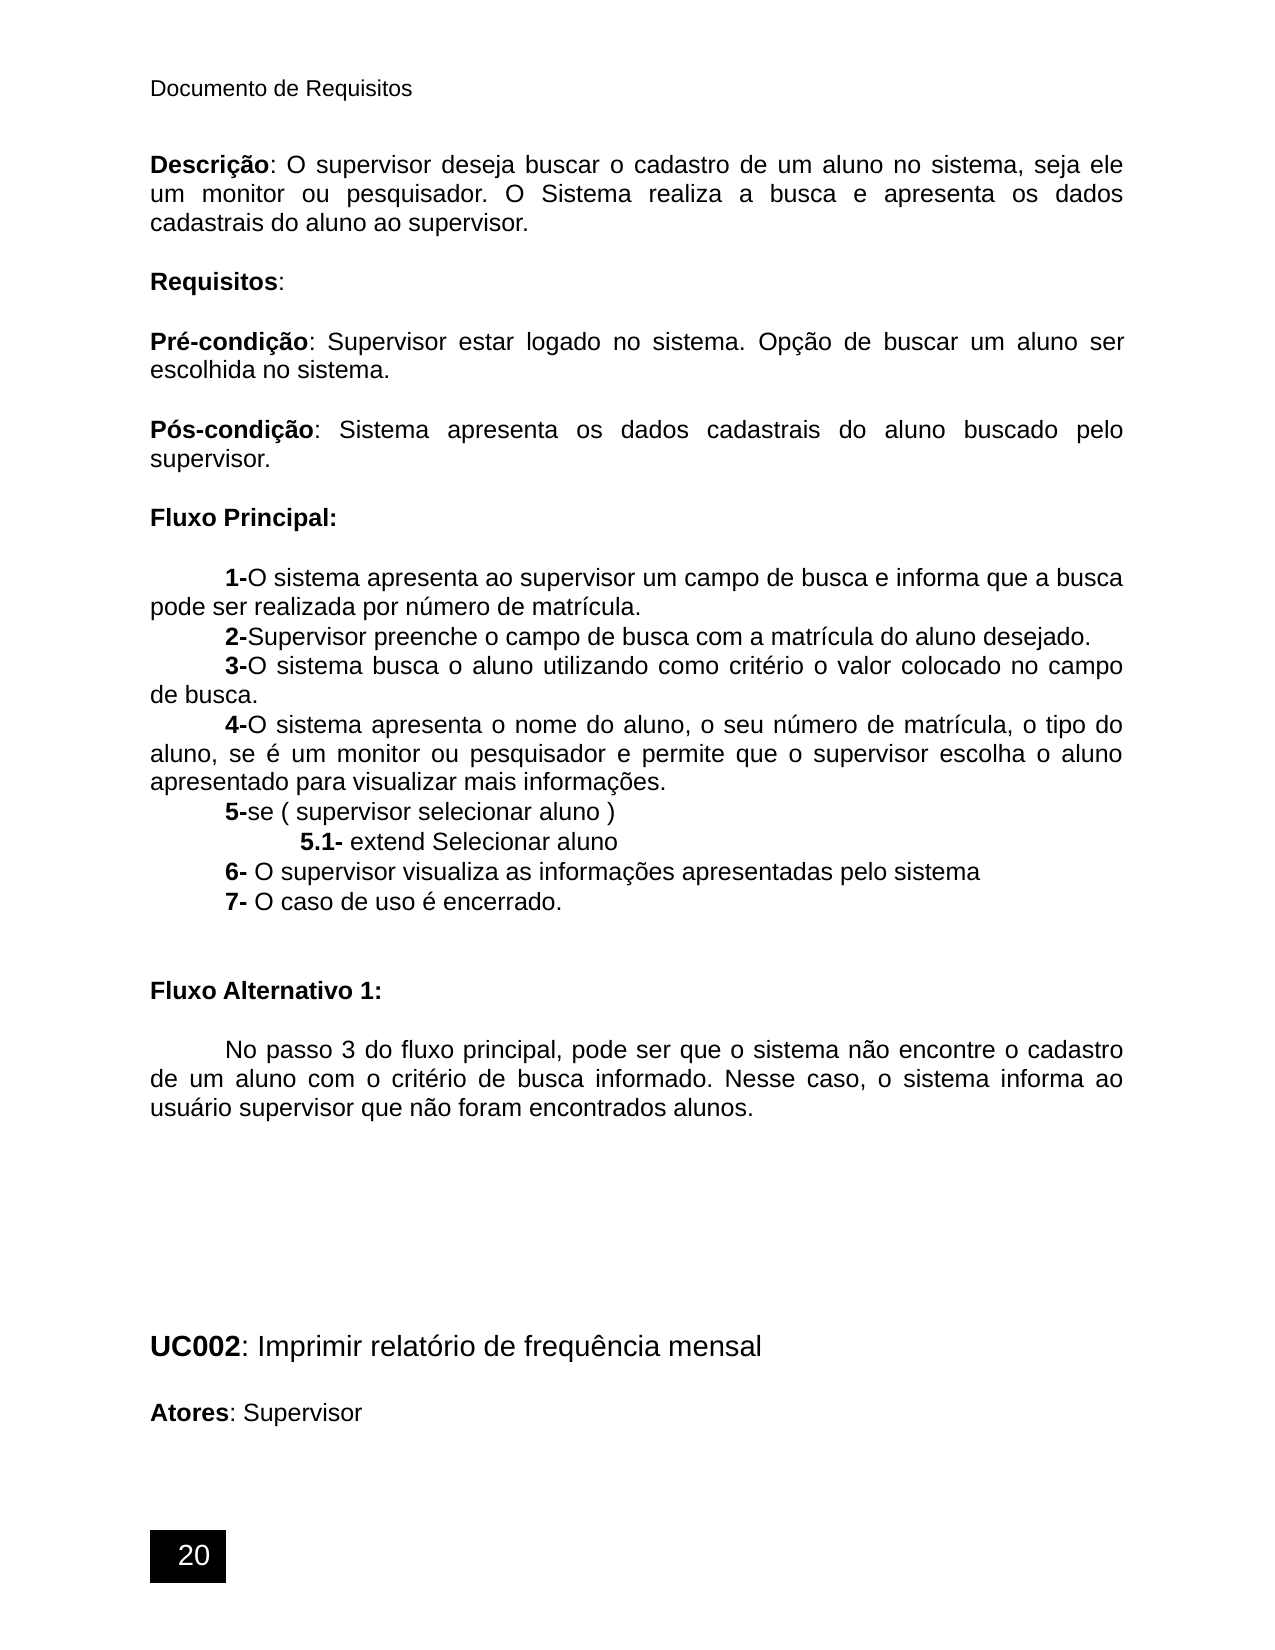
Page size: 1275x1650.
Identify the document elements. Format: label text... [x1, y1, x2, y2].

text Fluxo Principal: [150, 503, 1125, 532]
subtitle UC002: Imprimir relatório de frequência mensal [150, 1329, 1125, 1363]
text 2-Supervisor preenche o campo de busca com a matrícula do aluno desejado. [150, 621, 1125, 650]
text Descrição: O supervisor deseja buscar o cadastro de um aluno no sistema, seja ele um monitor ou pesquisador. O Sistema realiza a busca e apresenta os dados cadastrais do aluno ao supervisor. [150, 150, 1125, 236]
text 7- O caso de uso é encerrado. [150, 886, 1125, 915]
text Atores: Supervisor [150, 1398, 1125, 1427]
text Pós-condição: Sistema apresenta os dados cadastrais do aluno buscado pelo supervisor. [150, 415, 1125, 472]
text Requisitos: [150, 267, 1125, 296]
text 3-O sistema busca o aluno utilizando como critério o valor colocado no campo de busca. [150, 651, 1125, 709]
text 1-O sistema apresenta ao supervisor um campo de busca e informa que a busca pode ser realizada por número de matrícula. [150, 563, 1125, 620]
text No passo 3 do fluxo principal, pode ser que o sistema não encontre o cadastro de um aluno com o critério de busca informado. Nesse caso, o sistema informa ao usuário supervisor que não foram encontrados alunos. [150, 1035, 1125, 1122]
text 5-se ( supervisor selecionar aluno ) [150, 797, 1125, 826]
text Fluxo Alternativo 1: [150, 976, 1125, 1004]
text 5.1- extend Selecionar aluno [150, 827, 1125, 856]
text Pré-condição: Supervisor estar logado no sistema. Opção de buscar um aluno ser escolhida no sistema. [150, 327, 1125, 384]
text 4-O sistema apresenta o nome do aluno, o seu número de matrícula, o tipo do aluno, se é um monitor ou pesquisador e permite que o supervisor escolha o aluno apresentado para visualizar mais informações. [150, 710, 1125, 796]
text 6- O supervisor visualiza as informações apresentadas pelo sistema [150, 857, 1125, 885]
